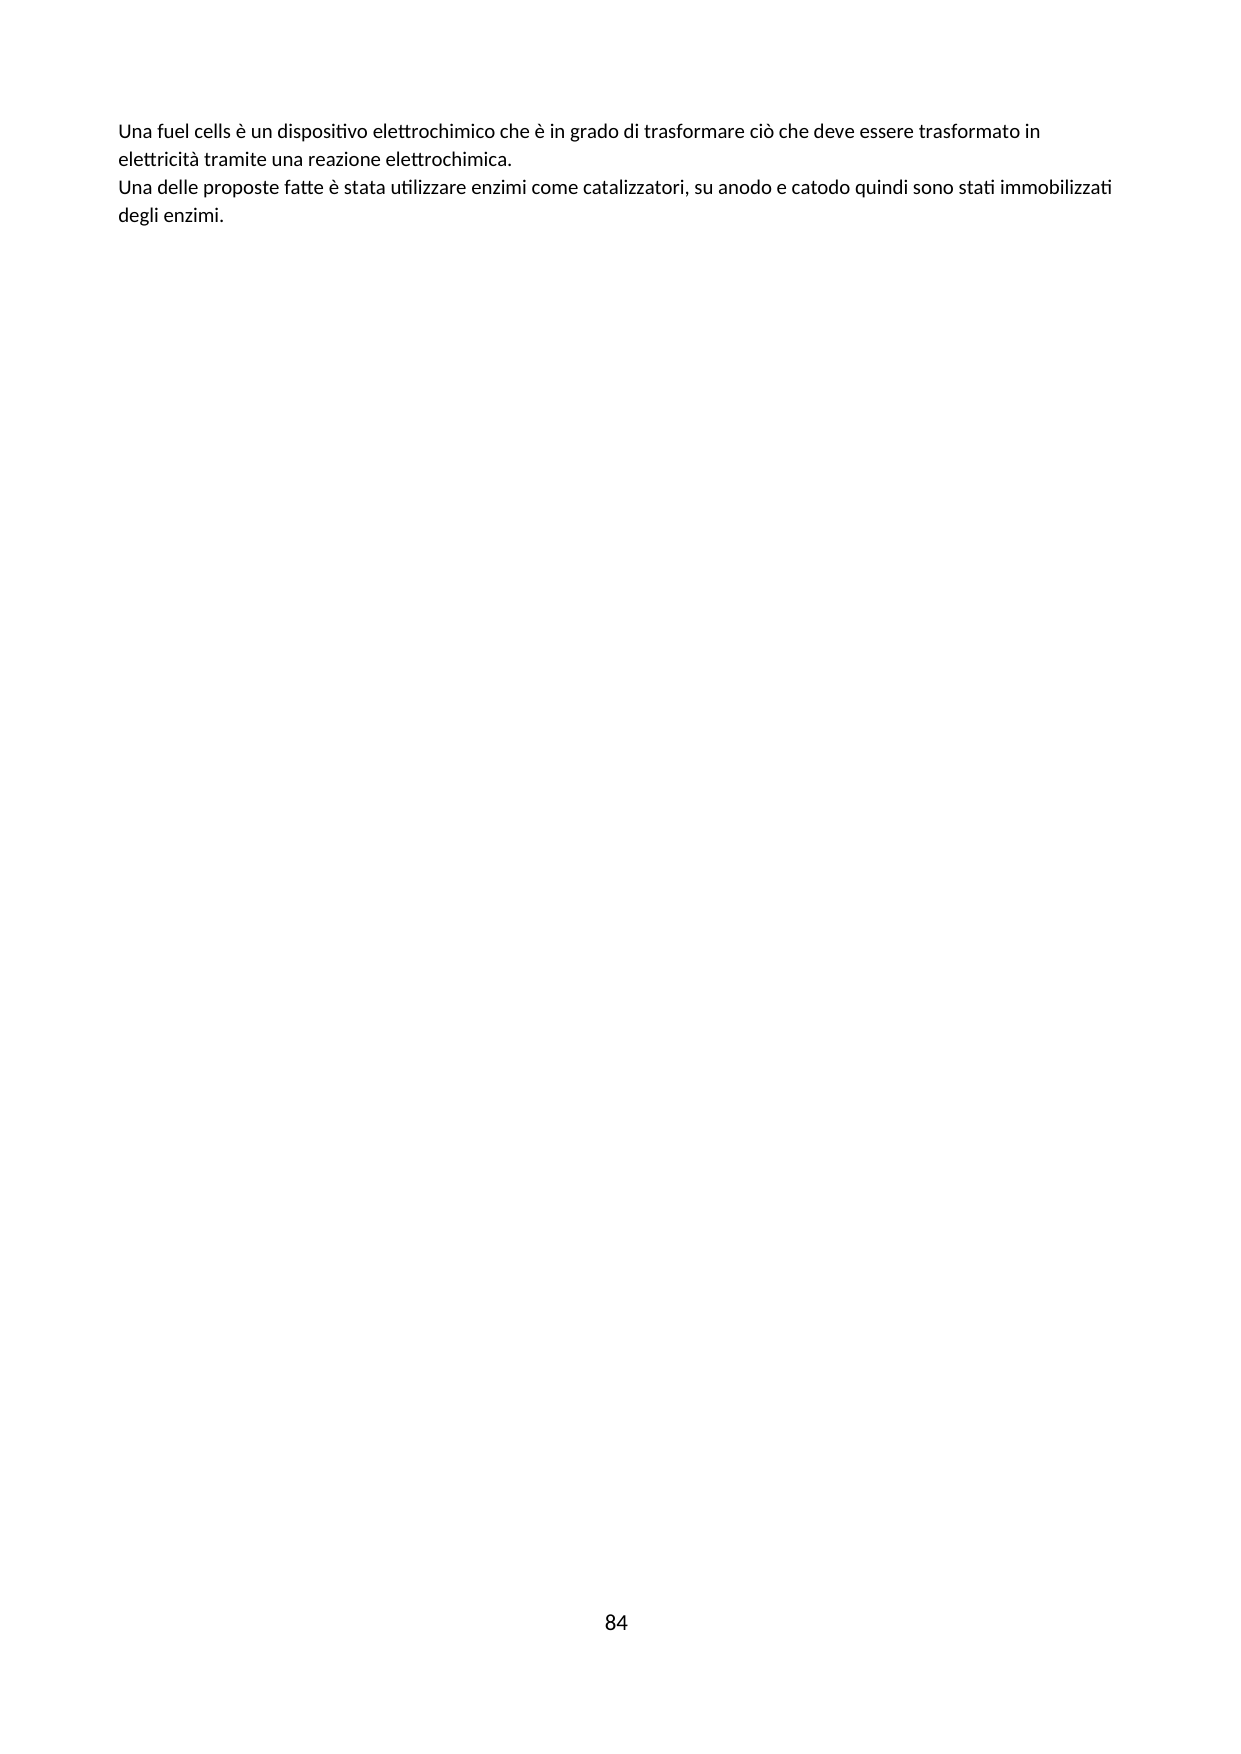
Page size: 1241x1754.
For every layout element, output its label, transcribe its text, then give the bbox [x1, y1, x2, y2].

text Una fuel cells è un dispositivo elettrochimico che è in grado di trasformare ciò che deve essere trasformato in elettricità tramite una reazione elettrochimica. Una delle proposte fatte è stata utilizzare enzimi come catalizzatori, su anodo e catodo quindi sono stati immobilizzati degli enzimi. [118, 118, 1124, 311]
